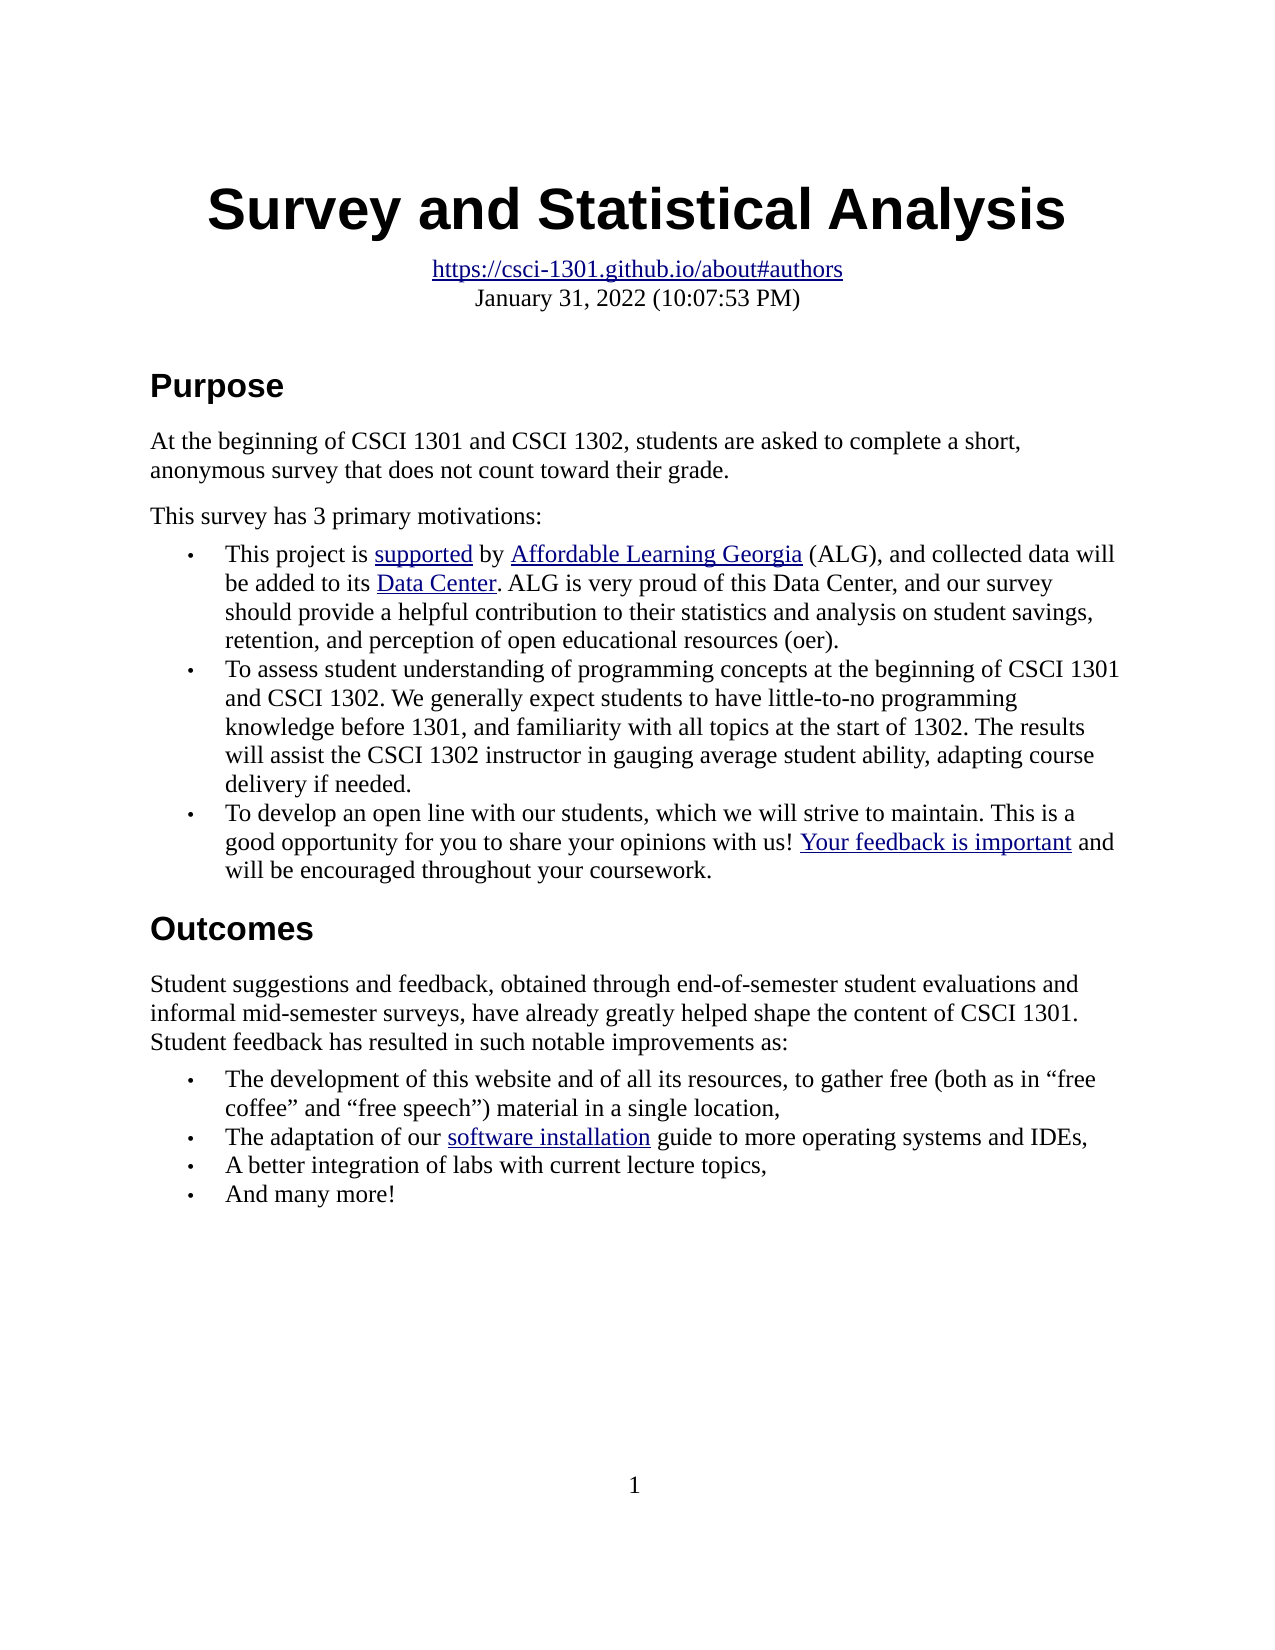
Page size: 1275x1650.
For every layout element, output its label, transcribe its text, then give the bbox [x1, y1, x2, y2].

text This survey has 3 primary motivations: [150, 501, 1125, 530]
title Survey and Statistical Analysis [150, 175, 1125, 242]
text January 31, 2022 (10:07:53 PM) [150, 283, 1125, 312]
list And many more! [187, 1179, 1125, 1208]
text Student suggestions and feedback, obtained through end-of-semester student evaluations and informal mid-semester surveys, have already greatly helped shape the content of CSCI 1301. Student feedback has resulted in such notable improvements as: [150, 969, 1125, 1055]
list This project is supported by Affordable Learning Georgia (ALG), and collected data will be added to its Data Center. ALG is very proud of this Data Center, and our survey should provide a helpful contribution to their statistics and analysis on student savings, retention, and perception of open educational resources (oer). [187, 539, 1125, 654]
list The adaptation of our software installation guide to more operating systems and IDEs, [187, 1122, 1125, 1151]
list To develop an open line with our students, which we will strive to maintain. This is a good opportunity for you to share your opinions with us! Your feedback is important and will be encouraged throughout your coursework. [187, 798, 1125, 884]
list A better integration of labs with current lecture topics, [187, 1151, 1125, 1179]
list The development of this website and of all its resources, to gather free (both as in “free coffee” and “free speech”) material in a single location, [187, 1064, 1125, 1122]
subtitle Purpose [150, 366, 1125, 404]
subtitle Outcomes [150, 909, 1125, 948]
list To assess student understanding of programming concepts at the beginning of CSCI 1301 and CSCI 1302. We generally expect students to have little-to-no programming knowledge before 1301, and familiarity with all topics at the start of 1302. The results will assist the CSCI 1302 instructor in gauging average student ability, adapting course delivery if needed. [187, 654, 1125, 798]
text At the beginning of CSCI 1301 and CSCI 1302, students are asked to complete a short, anonymous survey that does not count toward their grade. [150, 426, 1125, 483]
text https://csci-1301.github.io/about#authors [150, 254, 1125, 283]
